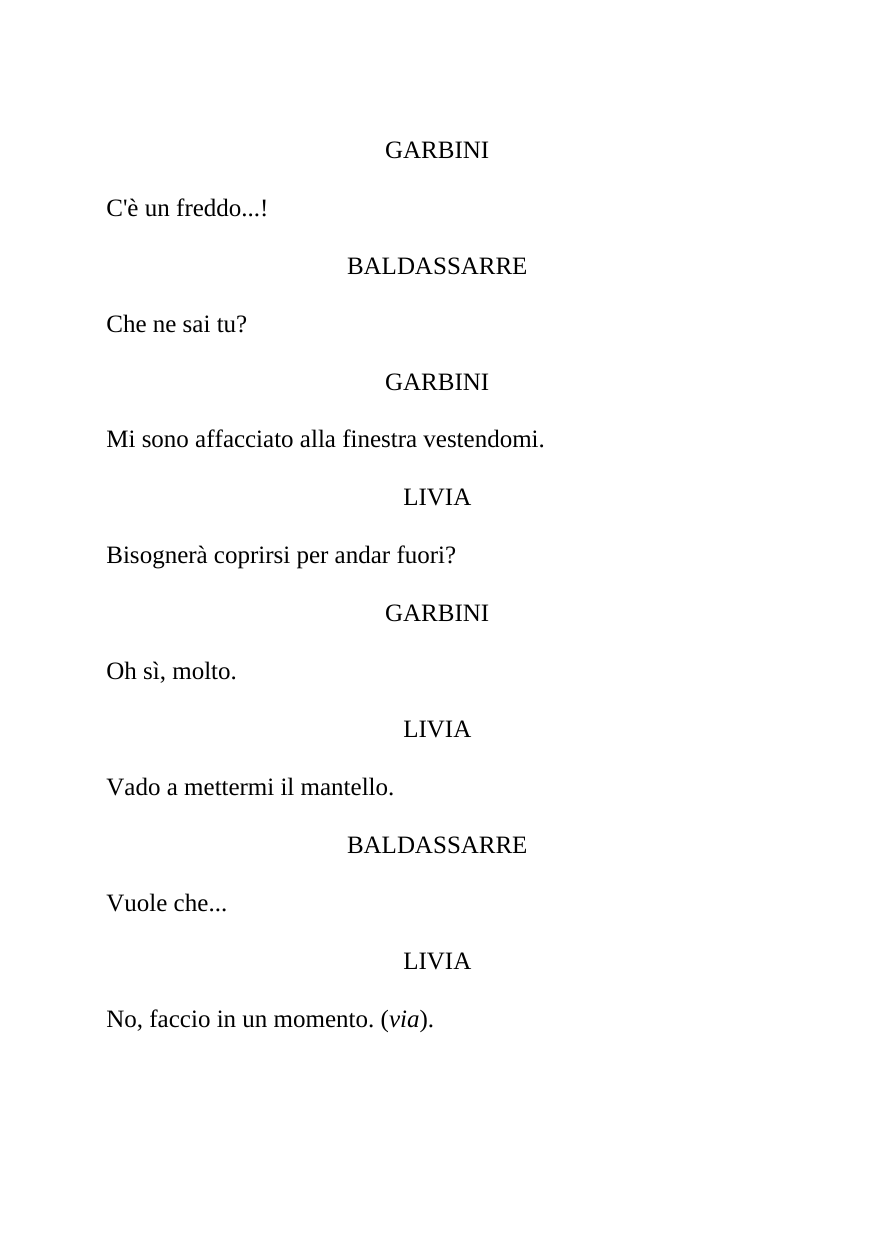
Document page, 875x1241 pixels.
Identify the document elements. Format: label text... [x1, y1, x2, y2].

text C'è un freddo...! [106, 193, 768, 222]
text BALDASSARRE [106, 251, 768, 279]
text Che ne sai tu? [106, 309, 768, 337]
text LIVIA [106, 482, 768, 511]
text Mi sono affacciato alla finestra vestendomi. [106, 424, 768, 453]
text Oh sì, molto. [106, 656, 768, 685]
text LIVIA [106, 714, 768, 743]
text Vado a mettermi il mantello. [106, 772, 768, 801]
text GARBINI [106, 135, 768, 164]
text No, faccio in un momento. (via). [106, 1004, 768, 1032]
text GARBINI [106, 367, 768, 395]
text Bisognerà coprirsi per andar fuori? [106, 540, 768, 569]
text BALDASSARRE [106, 830, 768, 859]
text LIVIA [106, 946, 768, 974]
text Vuole che... [106, 888, 768, 917]
text GARBINI [106, 598, 768, 627]
